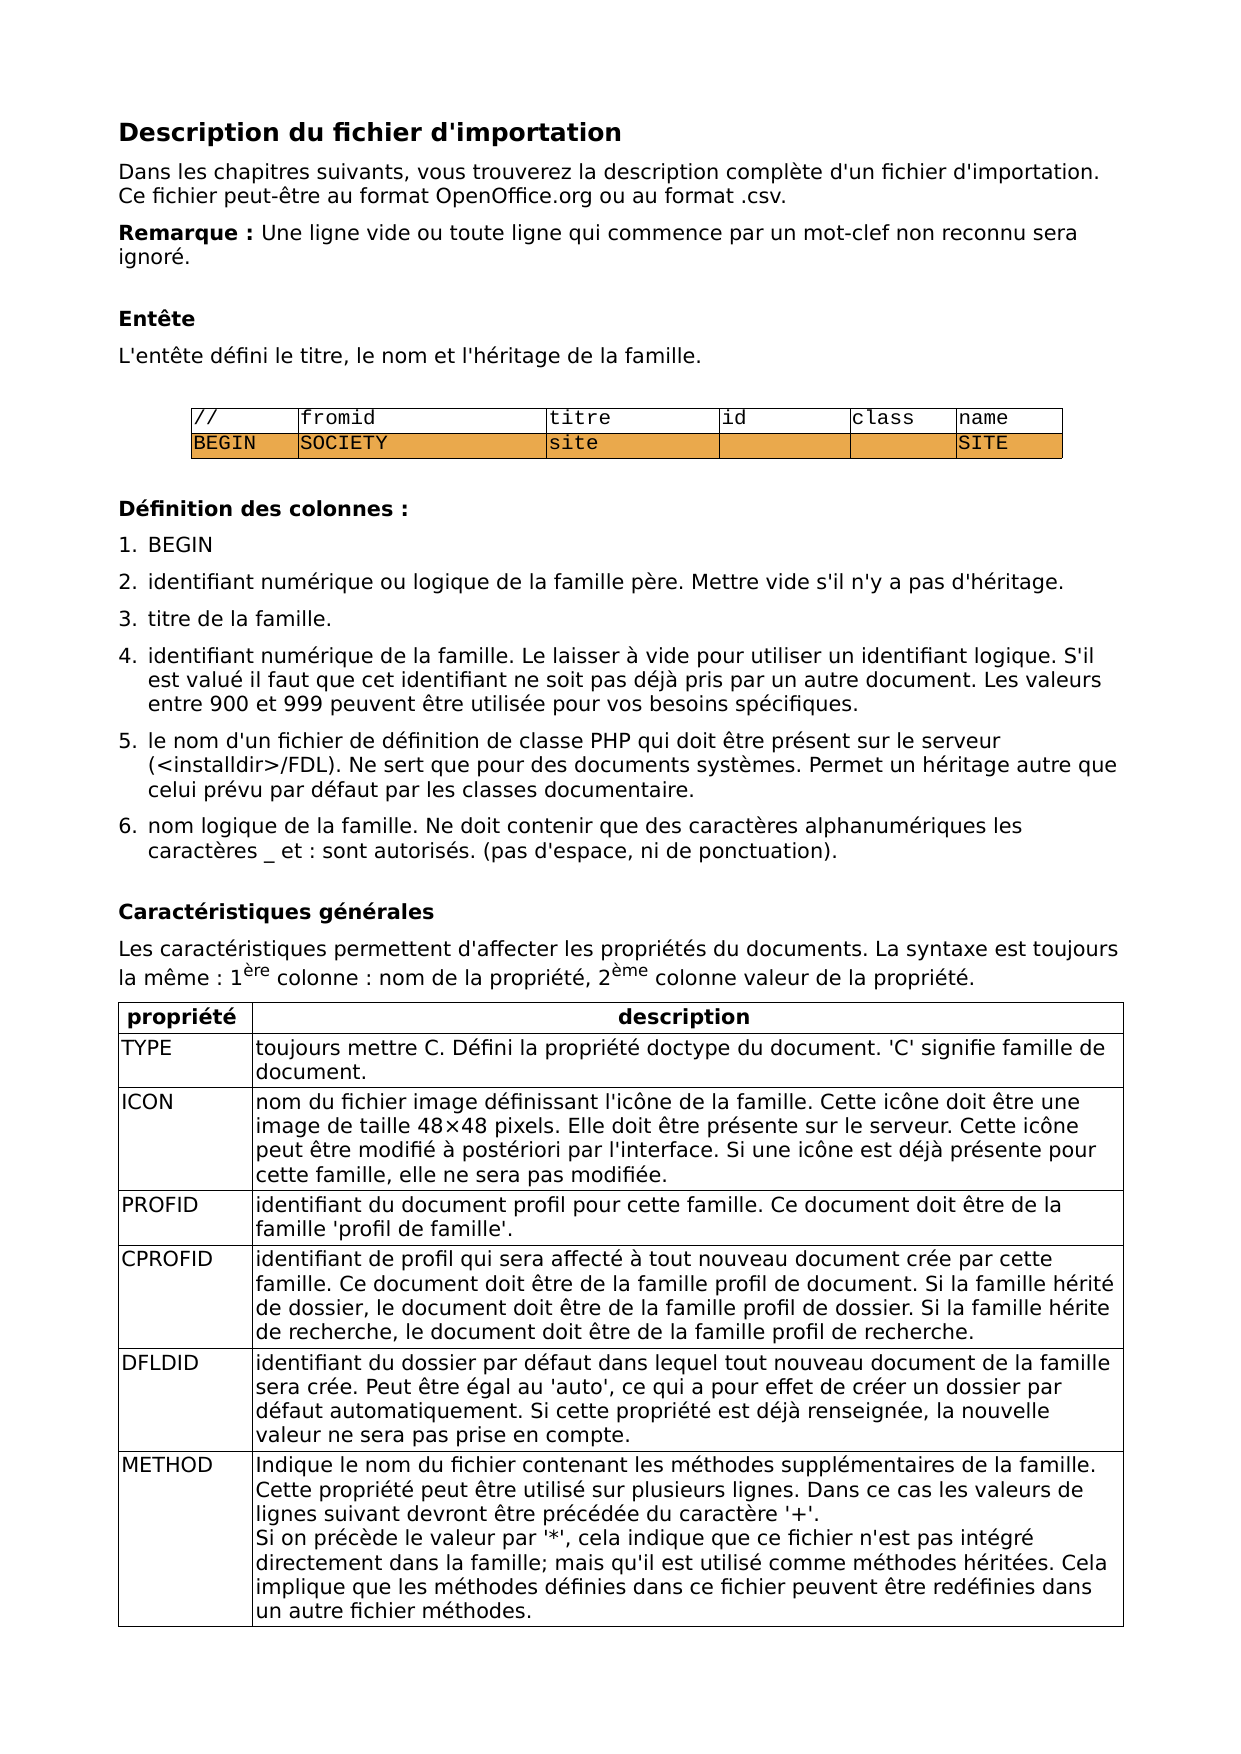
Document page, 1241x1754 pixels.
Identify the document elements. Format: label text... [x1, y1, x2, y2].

table_cell METHOD [119, 1452, 252, 1626]
text L'entête défini le titre, le nom et l'héritage de la famille. [118, 344, 1122, 368]
table_header description [253, 1003, 1123, 1032]
text Dans les chapitres suivants, vous trouverez la description complète d'un fichier d'importation. Ce fichier peut-être au format OpenOffice.org ou au format .csv. [118, 160, 1122, 208]
table_cell Indique le nom du fichier contenant les méthodes supplémentaires de la famille. Cette propriété peut être utilisé sur plusieurs lignes. Dans ce cas les valeurs de lignes suivant devront être précédée du caractère '+'. Si on précède le valeur par '*', cela indique que ce fichier n'est pas intégré directement dans la famille; mais qu'il est utilisé comme méthodes héritées. Cela implique que les méthodes définies dans ce fichier peuvent être redéfinies dans un autre fichier méthodes. [253, 1452, 1123, 1626]
text Les caractéristiques permettent d'affecter les propriétés du documents. La syntaxe est toujours la même : 1ère colonne : nom de la propriété, 2ème colonne valeur de la propriété. [118, 937, 1122, 990]
list le nom d'un fichier de définition de classe PHP qui doit être présent sur le serveur (<installdir>/FDL). Ne sert que pour des documents systèmes. Permet un héritage autre que celui prévu par défaut par les classes documentaire. [118, 729, 1122, 802]
list titre de la famille. [118, 607, 1122, 631]
table_cell identifiant du document profil pour cette famille. Ce document doit être de la famille 'profil de famille'. [253, 1191, 1123, 1244]
table_cell CPROFID [119, 1246, 252, 1347]
subtitle Caractéristiques générales [118, 900, 1122, 925]
text Remarque : Une ligne vide ou toute ligne qui commence par un mot-clef non reconnu sera ignoré. [118, 221, 1122, 269]
list identifiant numérique de la famille. Le laisser à vide pour utiliser un identifiant logique. S'il est valué il faut que cet identifiant ne soit pas déjà pris par un autre document. Les valeurs entre 900 et 999 peuvent être utilisée pour vos besoins spécifiques. [118, 644, 1122, 717]
table_cell ICON [119, 1088, 252, 1190]
table_cell TYPE [119, 1034, 252, 1087]
text Définition des colonnes : [118, 497, 1122, 521]
list nom logique de la famille. Ne doit contenir que des caractères alphanumériques les caractères _ et : sont autorisés. (pas d'espace, ni de ponctuation). [118, 814, 1122, 863]
table_cell toujours mettre C. Défini la propriété doctype du document. 'C' signifie famille de document. [253, 1034, 1123, 1087]
table_cell identifiant de profil qui sera affecté à tout nouveau document crée par cette famille. Ce document doit être de la famille profil de document. Si la famille hérité de dossier, le document doit être de la famille profil de dossier. Si la famille hérite de recherche, le document doit être de la famille profil de recherche. [253, 1246, 1123, 1347]
table_cell PROFID [119, 1191, 252, 1244]
table_header propriété [119, 1003, 252, 1032]
table_cell DFLDID [119, 1349, 252, 1451]
list identifiant numérique ou logique de la famille père. Mettre vide s'il n'y a pas d'héritage. [118, 570, 1122, 594]
table_cell identifiant du dossier par défaut dans lequel tout nouveau document de la famille sera crée. Peut être égal au 'auto', ce qui a pour effet de créer un dossier par défaut automatiquement. Si cette propriété est déjà renseignée, la nouvelle valeur ne sera pas prise en compte. [253, 1349, 1123, 1451]
subtitle Entête [118, 307, 1122, 331]
table_cell nom du fichier image définissant l'icône de la famille. Cette icône doit être une image de taille 48×48 pixels. Elle doit être présente sur le serveur. Cette icône peut être modifié à postériori par l'interface. Si une icône est déjà présente pour cette famille, elle ne sera pas modifiée. [253, 1088, 1123, 1190]
subtitle Description du fichier d'importation [118, 118, 1122, 147]
list BEGIN [118, 533, 1122, 558]
